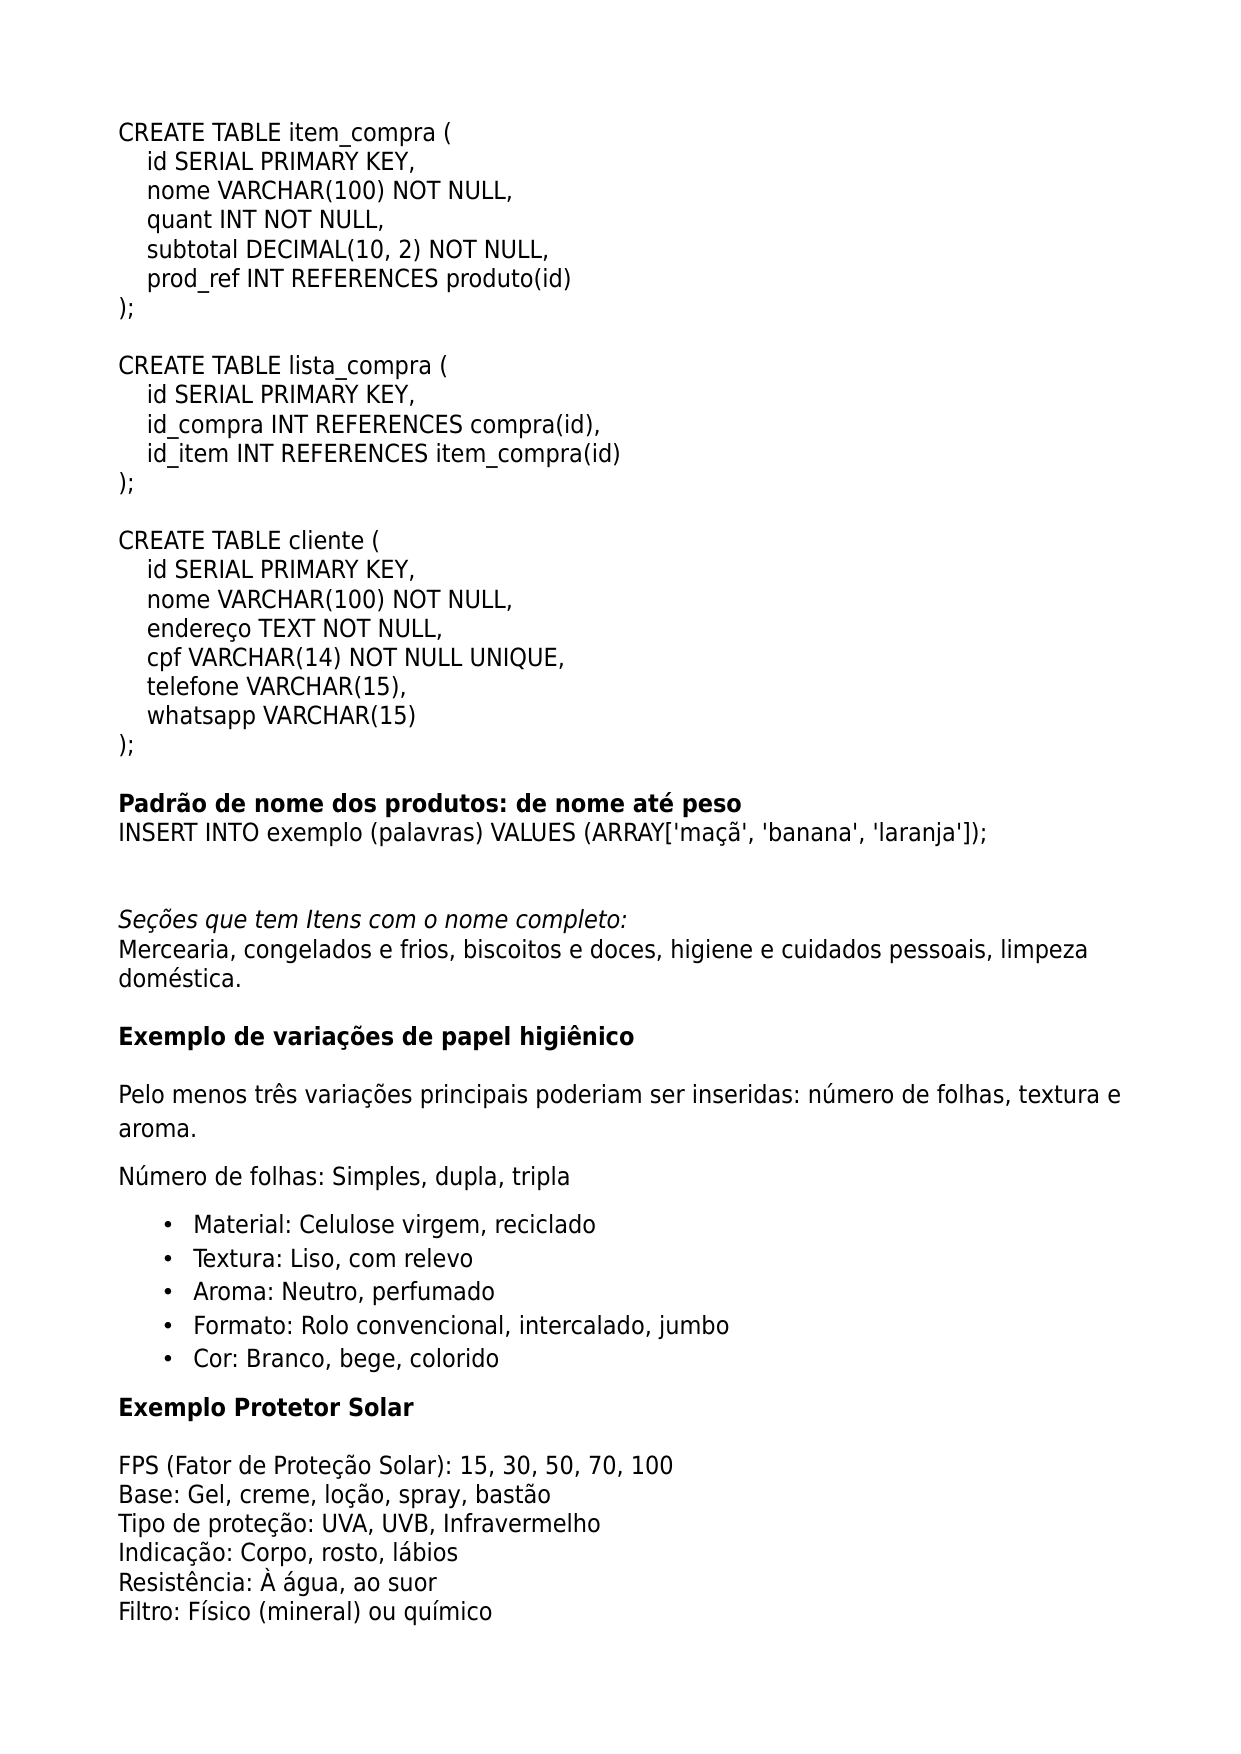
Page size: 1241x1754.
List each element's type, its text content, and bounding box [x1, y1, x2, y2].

list Formato: Rolo convencional, intercalado, jumbo [164, 1311, 1122, 1340]
text Pelo menos três variações principais poderiam ser inseridas: número de folhas, textura e aroma. [118, 1081, 1122, 1143]
text Padrão de nome dos produtos: de nome até peso [118, 789, 1122, 818]
text ); [118, 731, 1122, 760]
text id SERIAL PRIMARY KEY, [118, 147, 1122, 176]
text Número de folhas: Simples, dupla, tripla [118, 1162, 1122, 1191]
text FPS (Fator de Proteção Solar): 15, 30, 50, 70, 100 Base: Gel, creme, loção, spray, bastão Tipo de proteção: UVA, UVB, Infravermelho Indicação: Corpo, rosto, lábios Resistência: À água, ao suor Filtro: Físico (mineral) ou químico [118, 1422, 1122, 1626]
text quant INT NOT NULL, [118, 206, 1122, 235]
text Exemplo Protetor Solar [118, 1393, 1122, 1422]
text nome VARCHAR(100) NOT NULL, [118, 585, 1122, 614]
text id SERIAL PRIMARY KEY, [118, 556, 1122, 585]
text Exemplo de variações de papel higiênico [118, 1022, 1122, 1051]
list Textura: Liso, com relevo [164, 1244, 1122, 1273]
text endereço TEXT NOT NULL, [118, 614, 1122, 643]
text id_item INT REFERENCES item_compra(id) [118, 439, 1122, 468]
text cpf VARCHAR(14) NOT NULL UNIQUE, [118, 643, 1122, 672]
text CREATE TABLE lista_compra ( [118, 351, 1122, 381]
text whatsapp VARCHAR(15) [118, 701, 1122, 731]
text CREATE TABLE cliente ( [118, 526, 1122, 556]
list Material: Celulose virgem, reciclado [164, 1210, 1122, 1239]
text Mercearia, congelados e frios, biscoitos e doces, higiene e cuidados pessoais, limpeza doméstica. [118, 935, 1122, 993]
text id SERIAL PRIMARY KEY, [118, 381, 1122, 410]
list Aroma: Neutro, perfumado [164, 1277, 1122, 1307]
text prod_ref INT REFERENCES produto(id) [118, 264, 1122, 293]
text INSERT INTO exemplo (palavras) VALUES (ARRAY['maçã', 'banana', 'laranja']); [118, 818, 1122, 847]
text Seções que tem Itens com o nome completo: [118, 906, 1122, 935]
text id_compra INT REFERENCES compra(id), [118, 410, 1122, 439]
text ); [118, 468, 1122, 497]
text subtotal DECIMAL(10, 2) NOT NULL, [118, 235, 1122, 264]
text CREATE TABLE item_compra ( [118, 118, 1122, 147]
text telefone VARCHAR(15), [118, 672, 1122, 701]
text nome VARCHAR(100) NOT NULL, [118, 176, 1122, 206]
text ); [118, 293, 1122, 322]
list Cor: Branco, bege, colorido [164, 1344, 1122, 1374]
